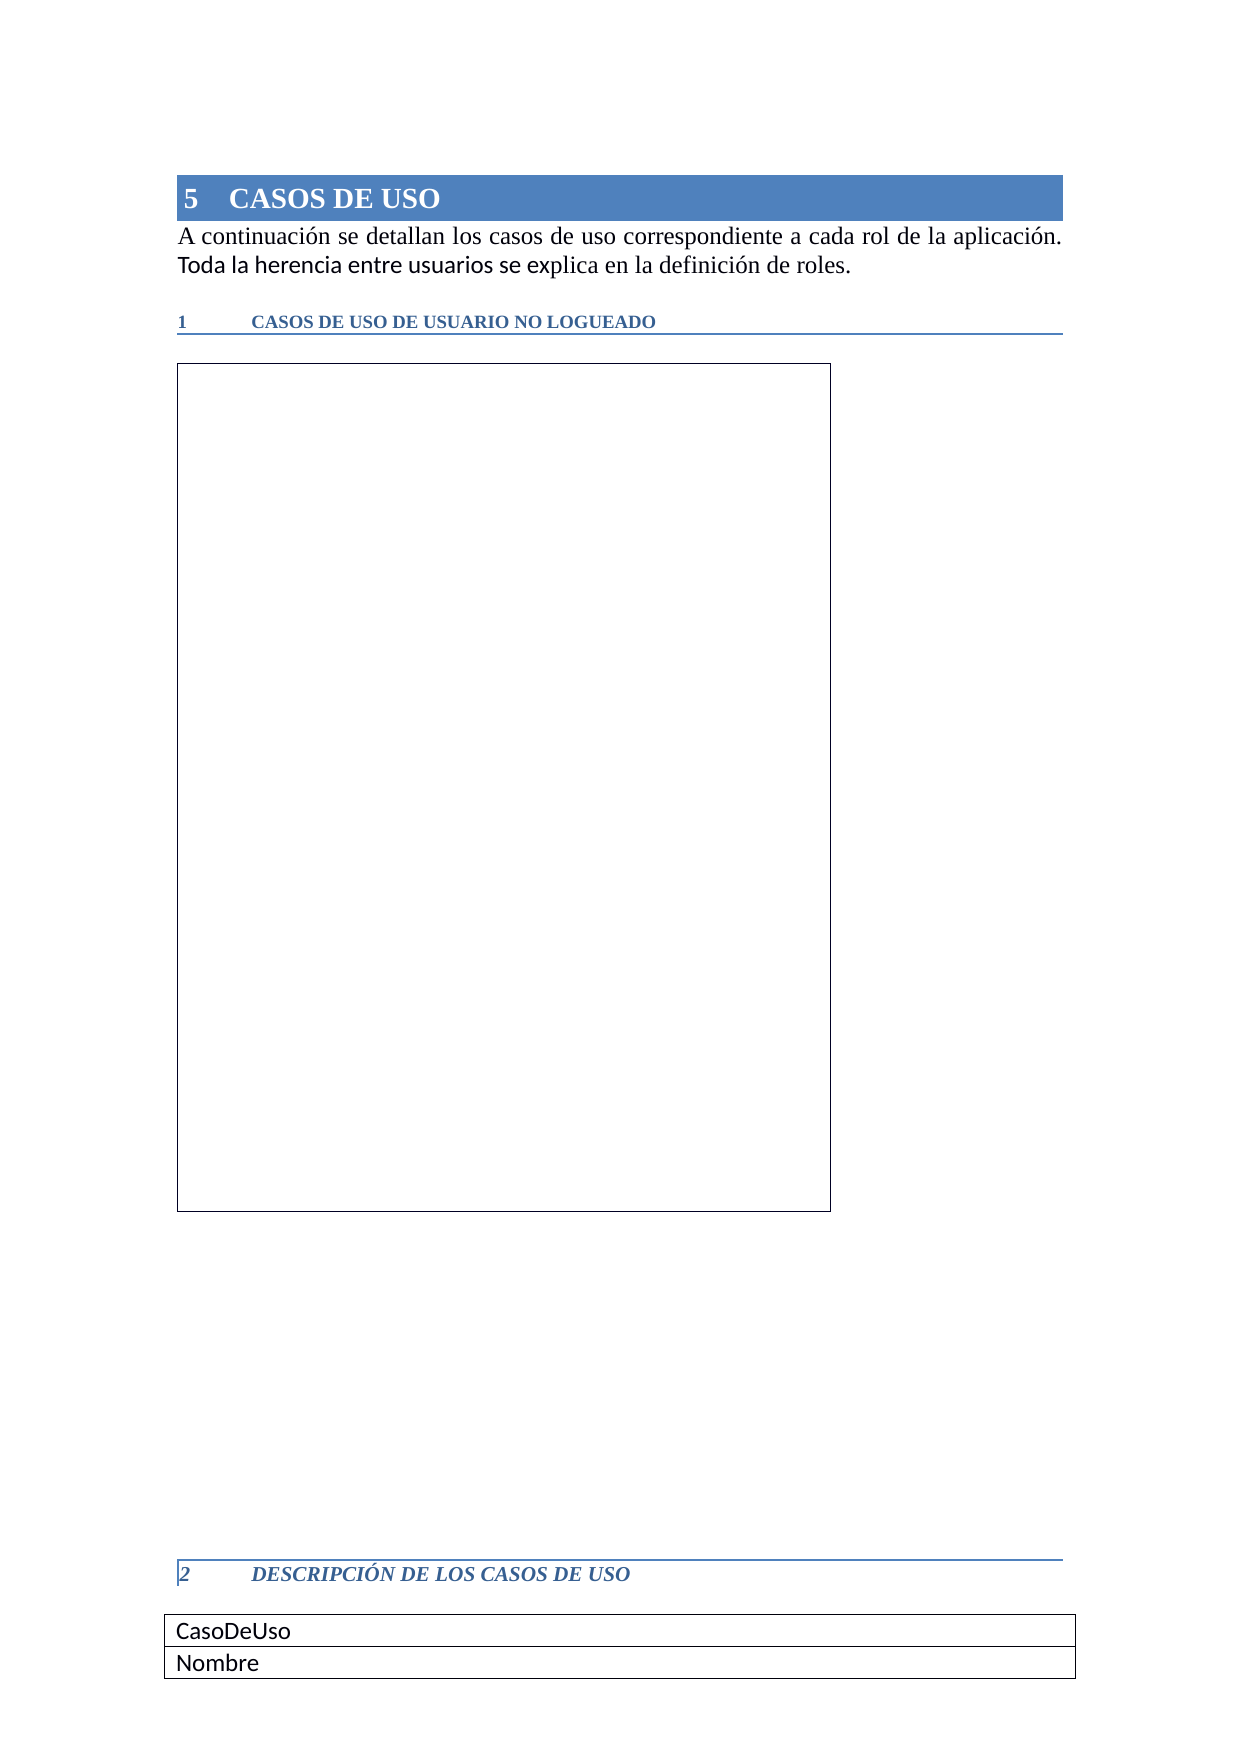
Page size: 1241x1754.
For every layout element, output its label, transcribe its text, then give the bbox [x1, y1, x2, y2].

subtitle Descripción de los casos de uso [179, 1561, 1063, 1586]
subtitle Casos de uso [184, 181, 1057, 214]
text A continuación se detallan los casos de uso correspondiente a cada rol de la aplicación. Toda la herencia entre usuarios se explica en la definición de roles. [177, 221, 1063, 280]
table_header CasoDeUso [165, 1615, 1075, 1646]
subtitle Casos de uso de usuario no logueado [177, 311, 1063, 333]
table_cell Nombre [165, 1647, 1075, 1677]
